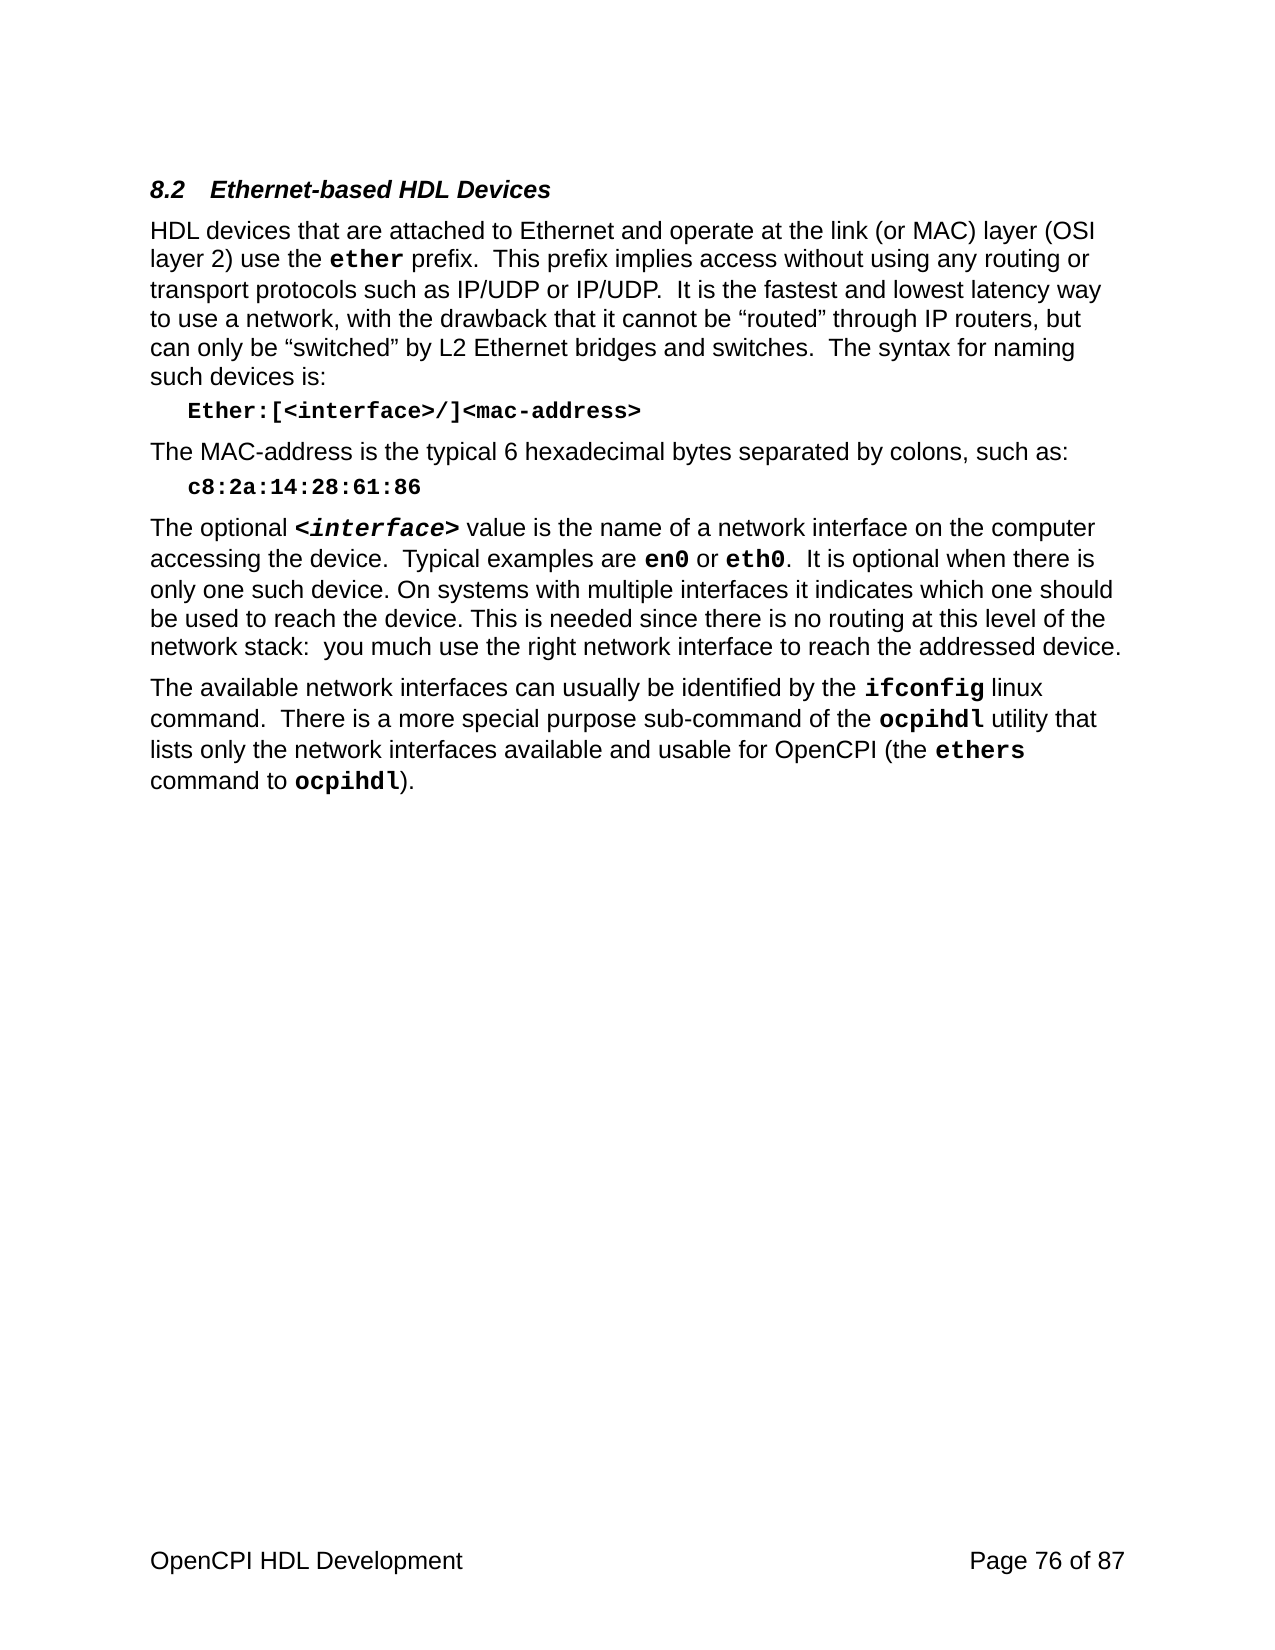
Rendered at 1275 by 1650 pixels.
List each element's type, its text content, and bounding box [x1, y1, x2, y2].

text The MAC-address is the typical 6 hexadecimal bytes separated by colons, such as: [150, 437, 1125, 466]
text HDL devices that are attached to Ethernet and operate at the link (or MAC) layer (OSI layer 2) use the ether prefix. This prefix implies access without using any routing or transport protocols such as IP/UDP or IP/UDP. It is the fastest and lowest latency way to use a network, with the drawback that it cannot be “routed” through IP routers, but can only be “switched” by L2 Ethernet bridges and switches. The syntax for naming such devices is: [150, 216, 1125, 390]
text The optional <interface> value is the name of a network interface on the computer accessing the device. Typical examples are en0 or eth0. It is optional when there is only one such device. On systems with multiple interfaces it indicates which one should be used to reach the device. This is needed since there is no routing at this level of the network stack: you much use the right network interface to reach the addressed device. [150, 513, 1125, 661]
text c8:2a:14:28:61:86 [187, 475, 1125, 501]
text Ether:[<interface>/]<mac-address> [187, 399, 1125, 425]
text The available network interfaces can usually be identified by the ifconfig linux command. There is a more special purpose sub-command of the ocpihdl utility that lists only the network interfaces available and usable for OpenCPI (the ethers command to ocpihdl). [150, 673, 1125, 797]
subtitle Ethernet-based HDL Devices [150, 175, 1125, 204]
